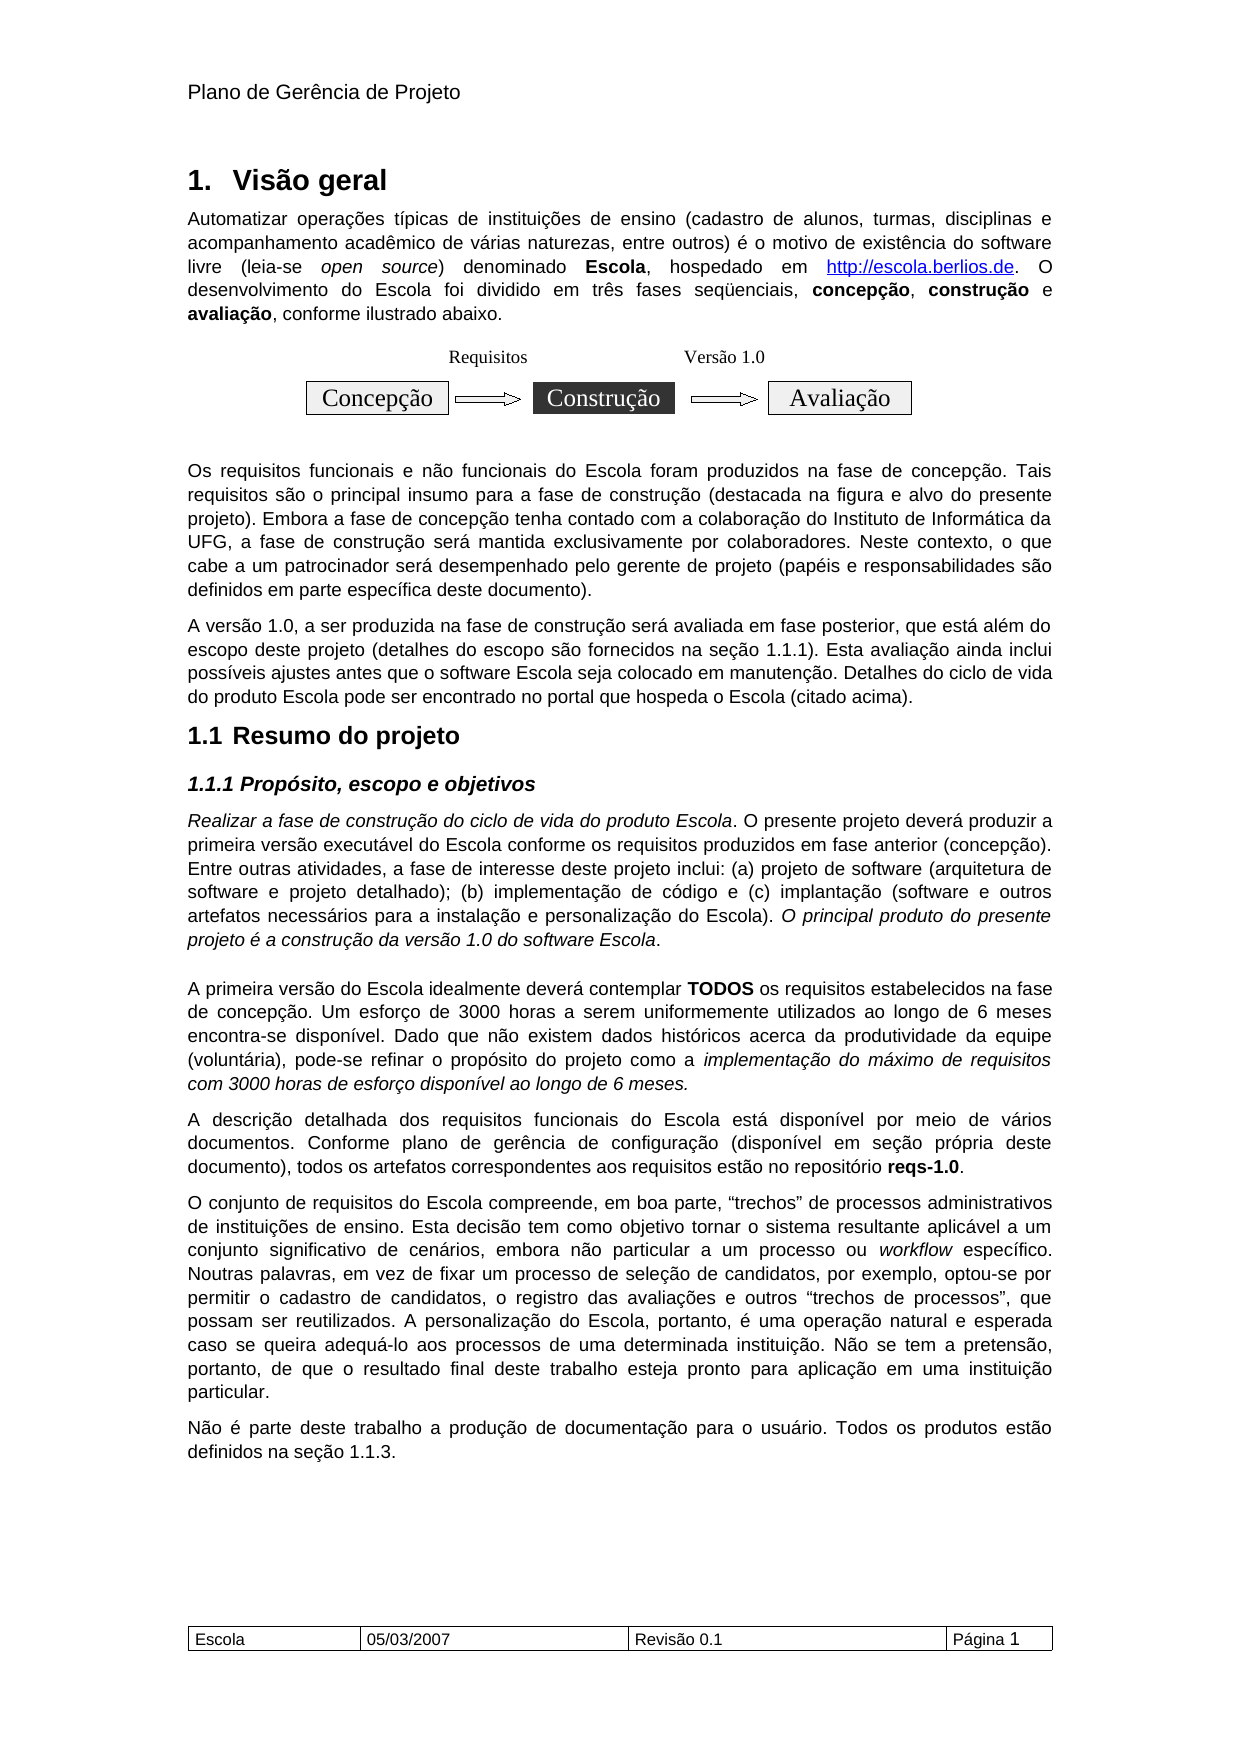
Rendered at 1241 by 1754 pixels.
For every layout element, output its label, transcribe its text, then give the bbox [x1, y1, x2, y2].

subtitle Resumo do projeto [187, 726, 1053, 749]
subtitle Visão geral [187, 171, 1053, 195]
text A versão 1.0, a ser produzida na fase de construção será avaliada em fase posterior, que está além do escopo deste projeto (detalhes do escopo são fornecidos na seção 1.1.1). Esta avaliação ainda inclui possíveis ajustes antes que o software Escola seja colocado em manutenção. Detalhes do ciclo de vida do produto Escola pode ser encontrado no portal que hospeda o Escola (citado acima). [187, 613, 1053, 708]
text Realizar a fase de construção do ciclo de vida do produto Escola. O presente projeto deverá produzir a primeira versão executável do Escola conforme os requisitos produzidos em fase anterior (concepção). Entre outras atividades, a fase de interesse deste projeto inclui: (a) projeto de software (arquitetura de software e projeto detalhado); (b) implementação de código e (c) implantação (software e outros artefatos necessários para a instalação e personalização do Escola). O principal produto do presente projeto é a construção da versão 1.0 do software Escola. [187, 809, 1053, 951]
subtitle Propósito, escopo e objetivos [187, 773, 1053, 797]
text Os requisitos funcionais e não funcionais do Escola foram produzidos na fase de concepção. Tais requisitos são o principal insumo para a fase de construção (destacada na figura e alvo do presente projeto). Embora a fase de concepção tenha contado com a colaboração do Instituto de Informática da UFG, a fase de construção será mantida exclusivamente por colaboradores. Neste contexto, o que cabe a um patrocinador será desempenhado pelo gerente de projeto (papéis e responsabilidades são definidos em parte específica deste documento). [187, 459, 1053, 601]
text O conjunto de requisitos do Escola compreende, em boa parte, “trechos” de processos administrativos de instituições de ensino. Esta decisão tem como objetivo tornar o sistema resultante aplicável a um conjunto significativo de cenários, embora não particular a um processo ou workflow específico. Noutras palavras, em vez de fixar um processo de seleção de candidatos, por exemplo, optou-se por permitir o cadastro de candidatos, o registro das avaliações e outros “trechos de processos”, que possam ser reutilizados. A personalização do Escola, portanto, é uma operação natural e esperada caso se queira adequá-lo aos processos de uma determinada instituição. Não se tem a pretensão, portanto, de que o resultado final deste trabalho esteja pronto para aplicação em uma instituição particular. [187, 1191, 1053, 1403]
text A descrição detalhada dos requisitos funcionais do Escola está disponível por meio de vários documentos. Conforme plano de gerência de configuração (disponível em seção própria deste documento), todos os artefatos correspondentes aos requisitos estão no repositório reqs-1.0. [187, 1107, 1053, 1178]
text A primeira versão do Escola idealmente deverá contemplar TODOS os requisitos estabelecidos na fase de concepção. Um esforço de 3000 horas a serem uniformemente utilizados ao longo de 6 meses encontra-se disponível. Dado que não existem dados históricos acerca da produtividade da equipe (voluntária), pode-se refinar o propósito do projeto como a implementação do máximo de requisitos com 3000 horas de esforço disponível ao longo de 6 meses. [187, 976, 1053, 1095]
text Automatizar operações típicas de instituições de ensino (cadastro de alunos, turmas, disciplinas e acompanhamento acadêmico de várias naturezas, entre outros) é o motivo de existência do software livre (leia-se open source) denominado Escola, hospedado em http://escola.berlios.de. O desenvolvimento do Escola foi dividido em três fases seqüenciais, concepção, construção e avaliação, conforme ilustrado abaixo. [187, 207, 1053, 325]
text Não é parte deste trabalho a produção de documentação para o usuário. Todos os produtos estão definidos na seção 1.1.3. [187, 1416, 1053, 1463]
